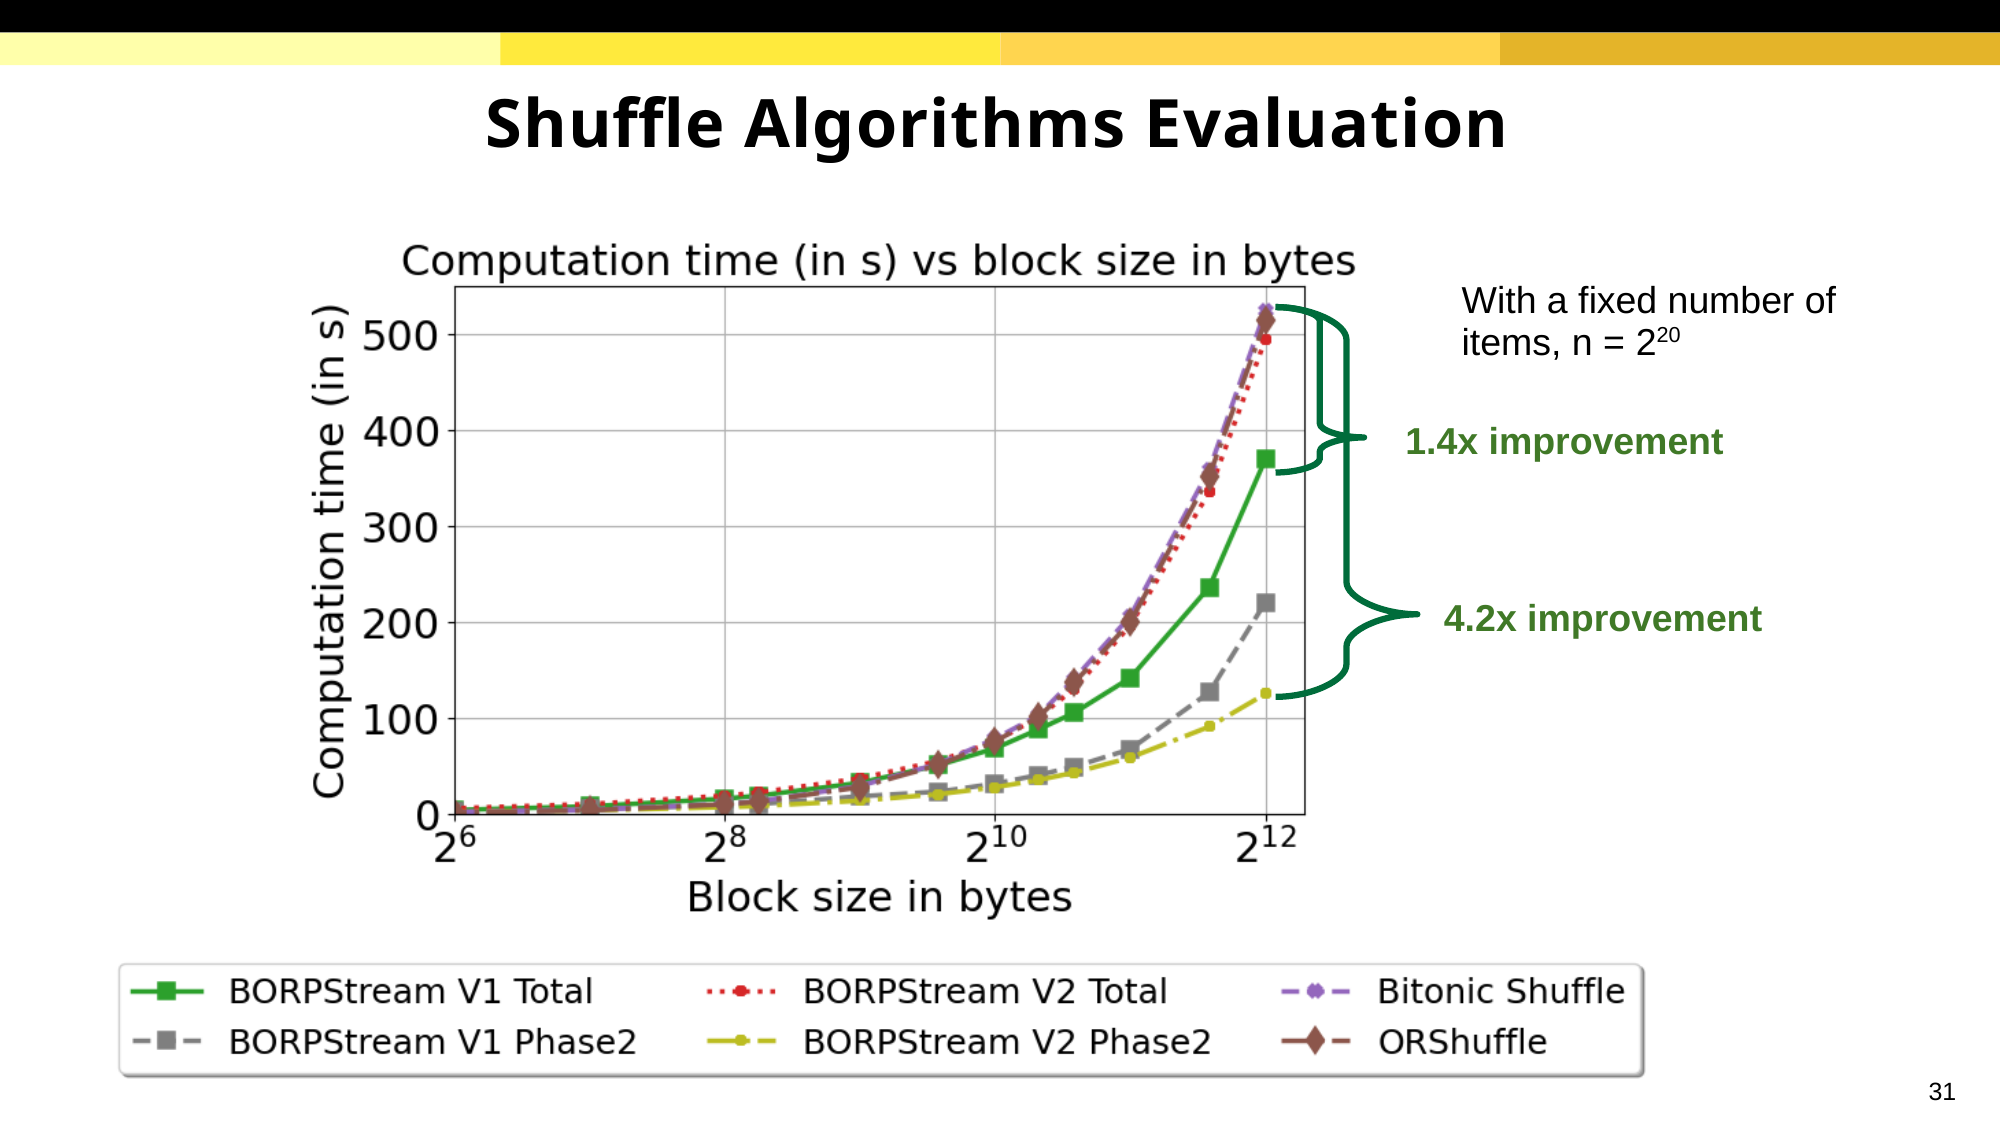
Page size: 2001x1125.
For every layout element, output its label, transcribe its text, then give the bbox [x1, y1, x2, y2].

title Shuffle Algorithms Evaluation [48, 53, 1947, 201]
text_box With a fixed number of items, n = 220 [1446, 271, 1932, 371]
picture [105, 230, 1654, 1087]
text_box 1.4x improvement [1390, 413, 1819, 473]
text_box 31 [1913, 1070, 1972, 1114]
text_box 4.2x improvement [1429, 590, 1858, 650]
